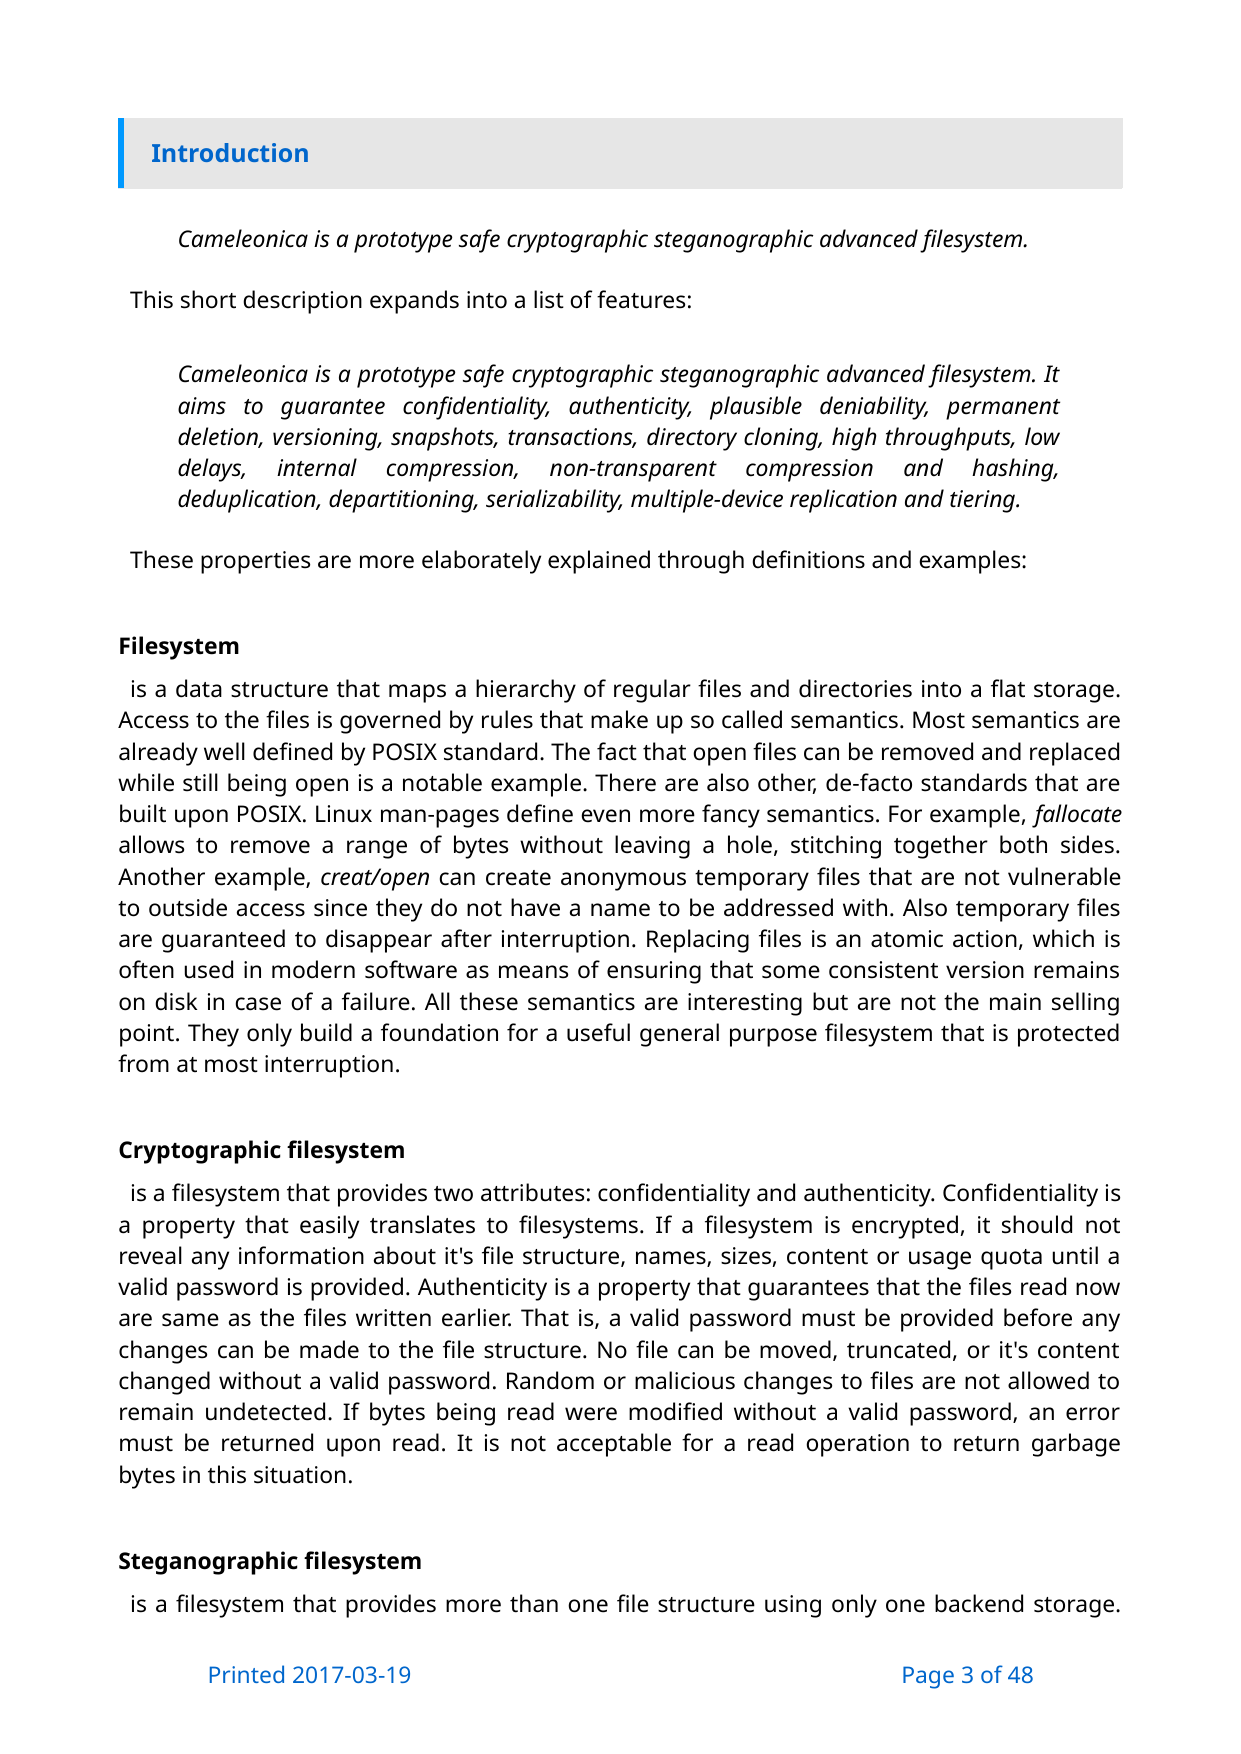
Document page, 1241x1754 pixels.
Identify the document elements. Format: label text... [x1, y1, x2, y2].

subtitle Filesystem [118, 630, 1122, 661]
text Cameleonica is a prototype safe cryptographic steganographic advanced filesystem. [177, 223, 1063, 254]
text Cameleonica is a prototype safe cryptographic steganographic advanced filesystem. It aims to guarantee confidentiality, authenticity, plausible deniability, permanent deletion, versioning, snapshots, transactions, directory cloning, high throughputs, low delays, internal compression, non-transparent compression and hashing, deduplication, departitioning, serializability, multiple-device replication and tiering. [177, 358, 1063, 514]
text is a data structure that maps a hierarchy of regular files and directories into a flat storage. Access to the files is governed by rules that make up so called semantics. Most semantics are already well defined by POSIX standard. The fact that open files can be removed and replaced while still being open is a notable example. There are also other, de-facto standards that are built upon POSIX. Linux man-pages define even more fancy semantics. For example, fallocate allows to remove a range of bytes without leaving a hole, stitching together both sides. Another example, creat/open can create anonymous temporary files that are not vulnerable to outside access since they do not have a name to be addressed with. Also temporary files are guaranteed to disappear after interruption. Replacing files is an atomic action, which is often used in modern software as means of ensuring that some consistent version remains on disk in case of a failure. All these semantics are interesting but are not the main selling point. They only build a foundation for a useful general purpose filesystem that is protected from at most interruption. [118, 673, 1122, 1079]
subtitle Introduction [124, 119, 1122, 188]
subtitle Steganographic filesystem [118, 1545, 1122, 1576]
text is a filesystem that provides more than one file structure using only one backend storage. [118, 1588, 1122, 1619]
text These properties are more elaborately explained through definitions and examples: [118, 544, 1122, 575]
text This short description expands into a list of features: [118, 284, 1122, 315]
subtitle Cryptographic filesystem [118, 1134, 1122, 1166]
text is a filesystem that provides two attributes: confidentiality and authenticity. Confidentiality is a property that easily translates to filesystems. If a filesystem is encrypted, it should not reveal any information about it's file structure, names, sizes, content or usage quota until a valid password is provided. Authenticity is a property that guarantees that the files read now are same as the files written earlier. That is, a valid password must be provided before any changes can be made to the file structure. No file can be moved, truncated, or it's content changed without a valid password. Random or malicious changes to files are not allowed to remain undetected. If bytes being read were modified without a valid password, an error must be returned upon read. It is not acceptable for a read operation to return garbage bytes in this situation. [118, 1177, 1122, 1490]
